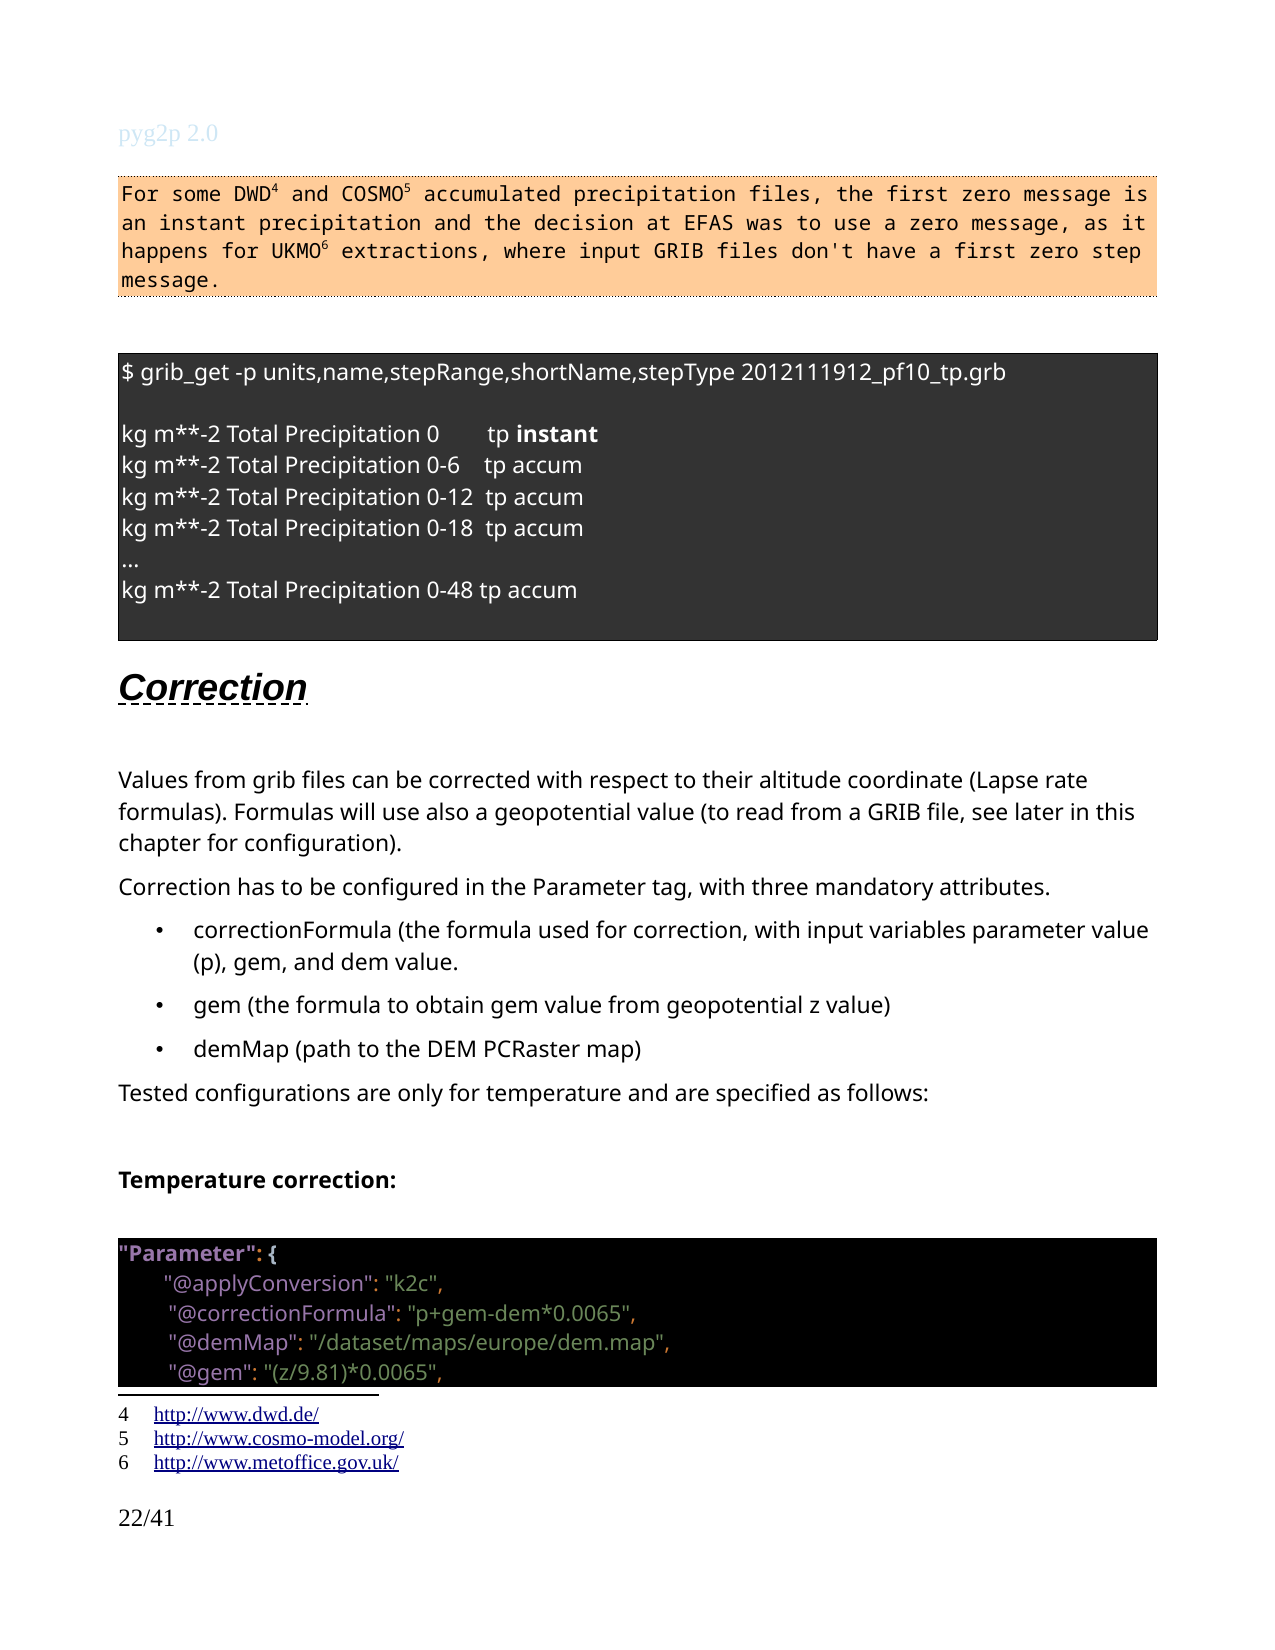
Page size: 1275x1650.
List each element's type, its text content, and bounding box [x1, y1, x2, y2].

text … [119, 540, 1157, 571]
text $ grib_get -p units,name,stepRange,shortName,stepType 2012111912_pf10_tp.grb [119, 354, 1157, 415]
text Correction has to be configured in the Parameter tag, with three mandatory attributes. [118, 871, 1157, 902]
subtitle Correction [118, 665, 1157, 708]
text Tested configurations are only for temperature and are specified as follows: [118, 1077, 1157, 1108]
text "@demMap": "/dataset/maps/europe/dem.map", [118, 1327, 1157, 1357]
text Values from grib files can be corrected with respect to their altitude coordinate (Lapse rate formulas). Formulas will use also a geopotential value (to read from a GRIB file, see later in this chapter for configuration). [118, 764, 1157, 858]
list correctionFormula (the formula used for correction, with input variables parameter value (p), gem, and dem value. [156, 914, 1157, 977]
list demMap (path to the DEM PCRaster map) [156, 1033, 1157, 1064]
text http://www.metoffice.gov.uk/ [118, 1449, 1157, 1474]
text kg m**-2 Total Precipitation 0 tp instant kg m**-2 Total Precipitation 0-6 tp accum kg m**-2 Total Precipitation 0-12 tp accum kg m**-2 Total Precipitation 0-18 tp accum [119, 415, 1157, 540]
text Temperature correction: [118, 1164, 1157, 1196]
text "Parameter": { [118, 1238, 1157, 1268]
text "@applyConversion": "k2c", [118, 1268, 1157, 1298]
text For some DWD and COSMO accumulated precipitation files, the first zero message is an instant precipitation and the decision at EFAS was to use a zero message, as it happens for UKMO extractions, where input GRIB files don't have a first zero step message. [118, 176, 1157, 296]
text "@correctionFormula": "p+gem-dem*0.0065", [118, 1298, 1157, 1327]
text "@gem": "(z/9.81)*0.0065", [118, 1357, 1157, 1387]
text http://www.cosmo-model.org/ [118, 1426, 1157, 1449]
text http://www.dwd.de/ [118, 1401, 1157, 1426]
text kg m**-2 Total Precipitation 0-48 tp accum [119, 571, 1157, 603]
list gem (the formula to obtain gem value from geopotential z value) [156, 989, 1157, 1021]
